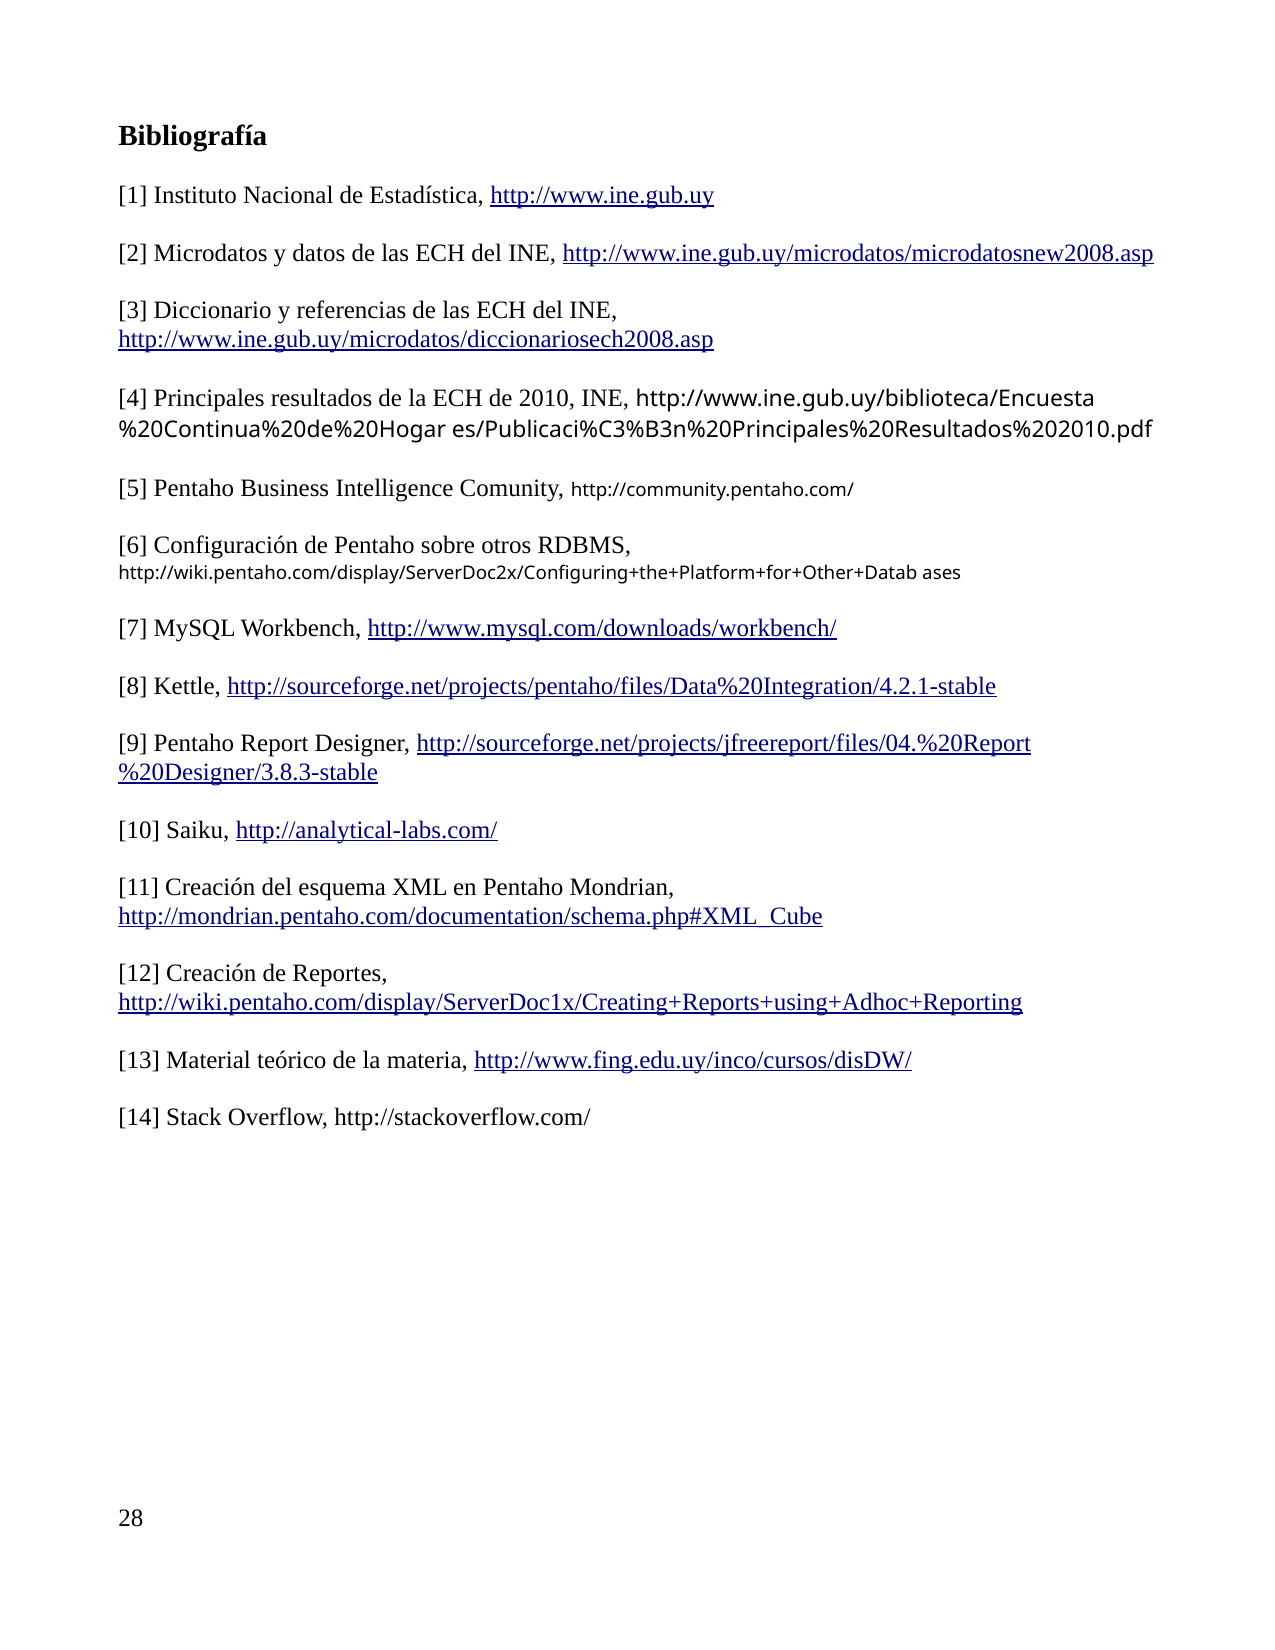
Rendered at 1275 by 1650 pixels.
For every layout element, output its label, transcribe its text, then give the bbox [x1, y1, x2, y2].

text [5] Pentaho Business Intelligence Comunity, http://community.pentaho.com/ [118, 473, 1157, 502]
text [10] Saiku, http://analytical-labs.com/ [118, 815, 1157, 843]
text [8] Kettle, http://sourceforge.net/projects/pentaho/files/Data%20Integration/4.2.1-stable [118, 671, 1157, 700]
text [11] Creación del esquema XML en Pentaho Mondrian, http://mondrian.pentaho.com/documentation/schema.php#XML_Cube [118, 872, 1157, 930]
text [9] Pentaho Report Designer, http://sourceforge.net/projects/jfreereport/files/04.%20Report%20Designer/3.8.3-stable [118, 728, 1157, 786]
text [2] Microdatos y datos de las ECH del INE, http://www.ine.gub.uy/microdatos/microdatosnew2008.asp [118, 238, 1157, 267]
text [3] Diccionario y referencias de las ECH del INE, http://www.ine.gub.uy/microdatos/diccionariosech2008.asp [118, 295, 1157, 353]
text [12] Creación de Reportes, http://wiki.pentaho.com/display/ServerDoc1x/Creating+Reports+using+Adhoc+Reporting [118, 958, 1157, 1016]
text Bibliografía [118, 118, 1157, 152]
text [14] Stack Overflow, http://stackoverflow.com/ [118, 1102, 1157, 1131]
text [7] MySQL Workbench, http://www.mysql.com/downloads/workbench/ [118, 613, 1157, 642]
text [13] Material teórico de la materia, http://www.fing.edu.uy/inco/cursos/disDW/ [118, 1045, 1157, 1073]
text [6] Configuración de Pentaho sobre otros RDBMS, http://wiki.pentaho.com/display/ServerDoc2x/Configuring+the+Platform+for+Other+Datab ases [118, 530, 1157, 585]
text [1] Instituto Nacional de Estadística, http://www.ine.gub.uy [118, 180, 1157, 209]
text [4] Principales resultados de la ECH de 2010, INE, http://www.ine.gub.uy/biblioteca/Encuesta%20Continua%20de%20Hogar es/Publicaci%C3%B3n%20Principales%20Resultados%202010.pdf [118, 382, 1157, 444]
